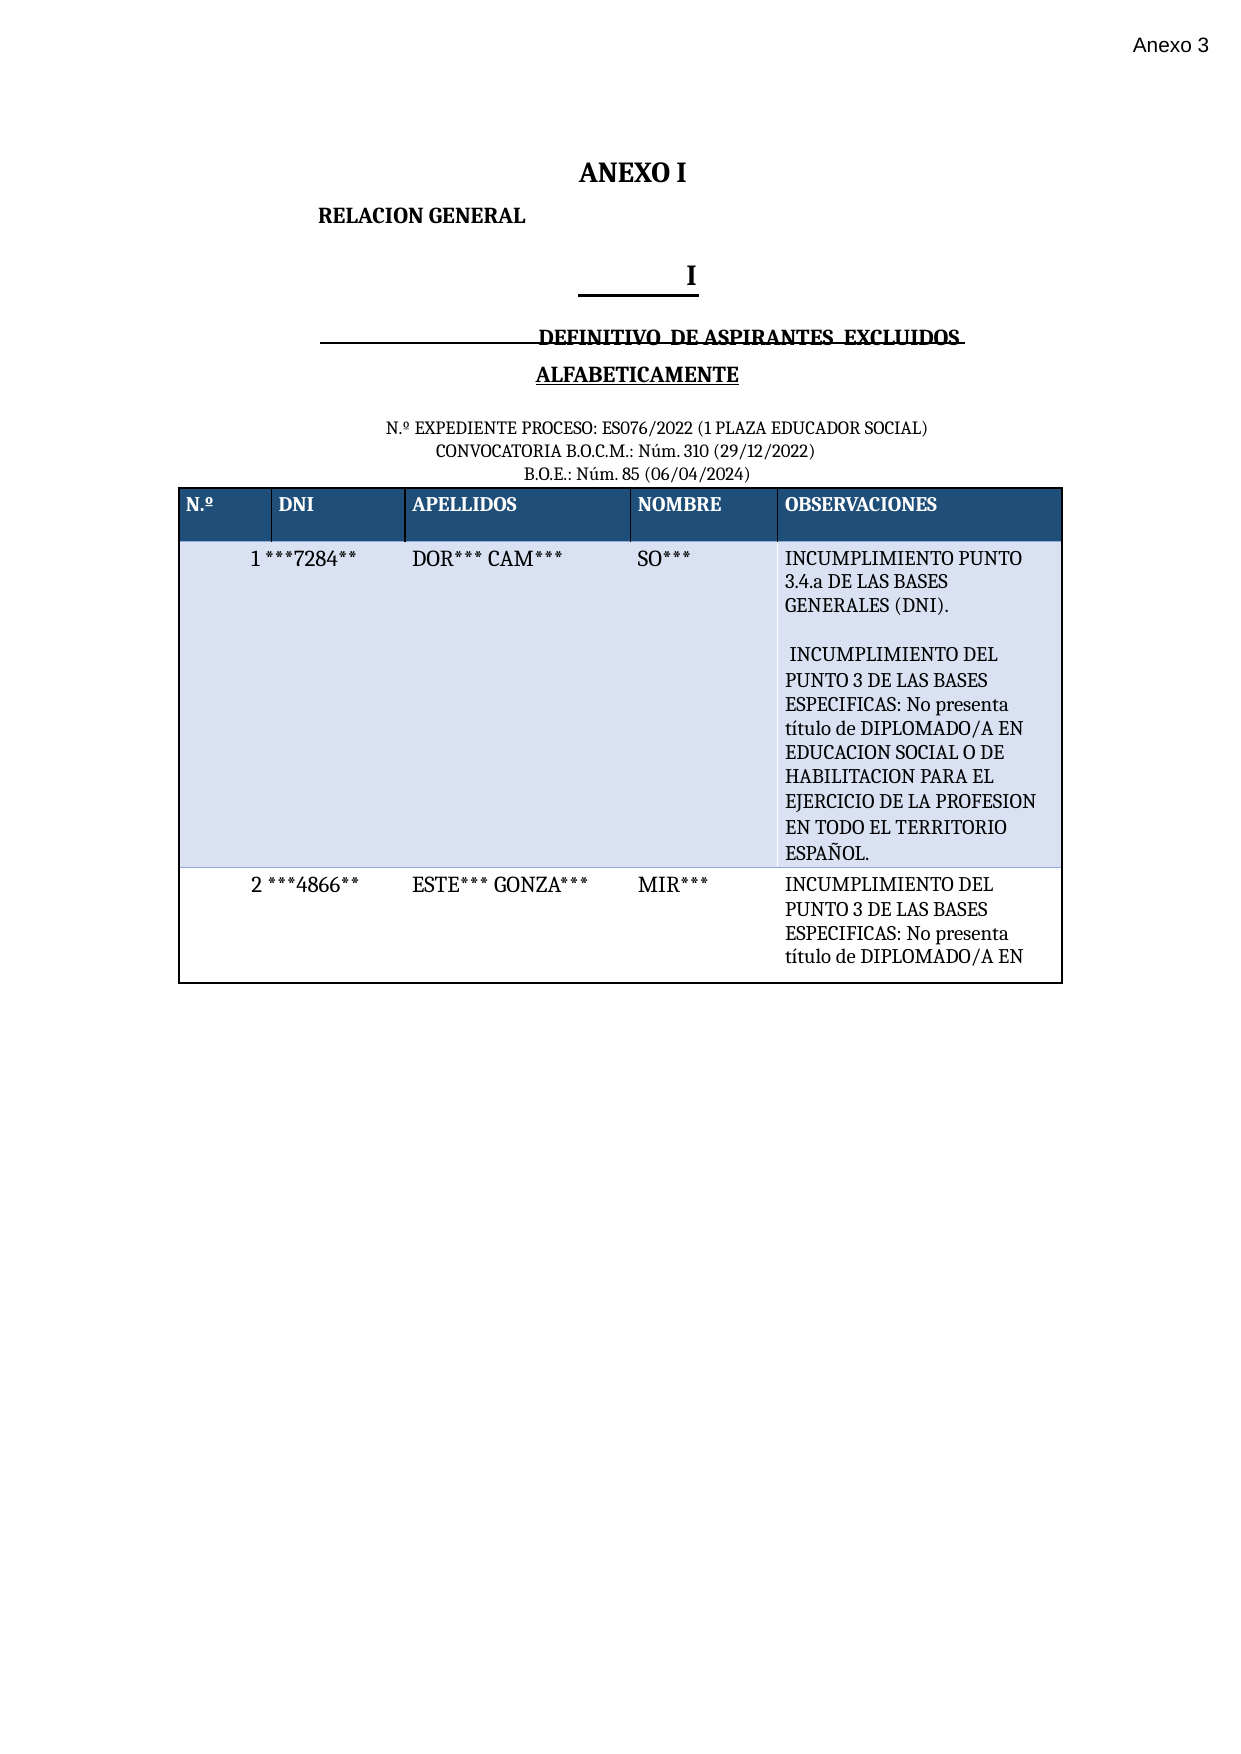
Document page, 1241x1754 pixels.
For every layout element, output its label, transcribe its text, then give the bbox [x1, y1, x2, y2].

table_header DNI [272, 489, 404, 541]
text I [362, 259, 1020, 292]
table_header APELLIDOS [406, 489, 630, 541]
table_cell DOR*** CAM*** [405, 542, 630, 867]
table_cell MIR*** [630, 868, 777, 982]
text CONVOCATORIA B.O.C.M.: Núm. 310 (29/12/2022) [436, 441, 1020, 462]
table_header OBSERVACIONES [778, 489, 1061, 541]
table_cell INCUMPLIMIENTO DEL PUNTO 3 DE LAS BASES ESPECIFICAS: No presenta título de DIPLOMADO/A EN [778, 868, 1061, 982]
table_cell [180, 868, 251, 982]
table_cell 1 ***7284** [251, 542, 405, 867]
table_cell [180, 542, 251, 867]
table_cell SO*** [630, 542, 777, 867]
table_cell INCUMPLIMIENTO PUNTO 3.4.a DE LAS BASES GENERALES (DNI). INCUMPLIMIENTO DEL PUNTO 3 DE LAS BASES ESPECIFICAS: No presenta título de DIPLOMADO/A EN EDUCACION SOCIAL O DE HABILITACION PARA EL EJERCICIO DE LA PROFESION EN TODO EL TERRITORIO ESPAÑOL. [778, 542, 1061, 867]
table_header NOMBRE [631, 489, 777, 541]
table_header [251, 489, 271, 541]
text B.O.E.: Núm. 85 (06/04/2024) [258, 464, 1020, 485]
table_header N.º [180, 489, 251, 541]
table_cell ESTE*** GONZA*** [405, 868, 630, 982]
text ALFABETICAMENTE [259, 361, 1020, 388]
text N.º EXPEDIENTE PROCESO: ES076/2022 (1 PLAZA EDUCADOR SOCIAL) [177, 418, 933, 439]
table_cell 2 ***4866** [251, 868, 405, 982]
